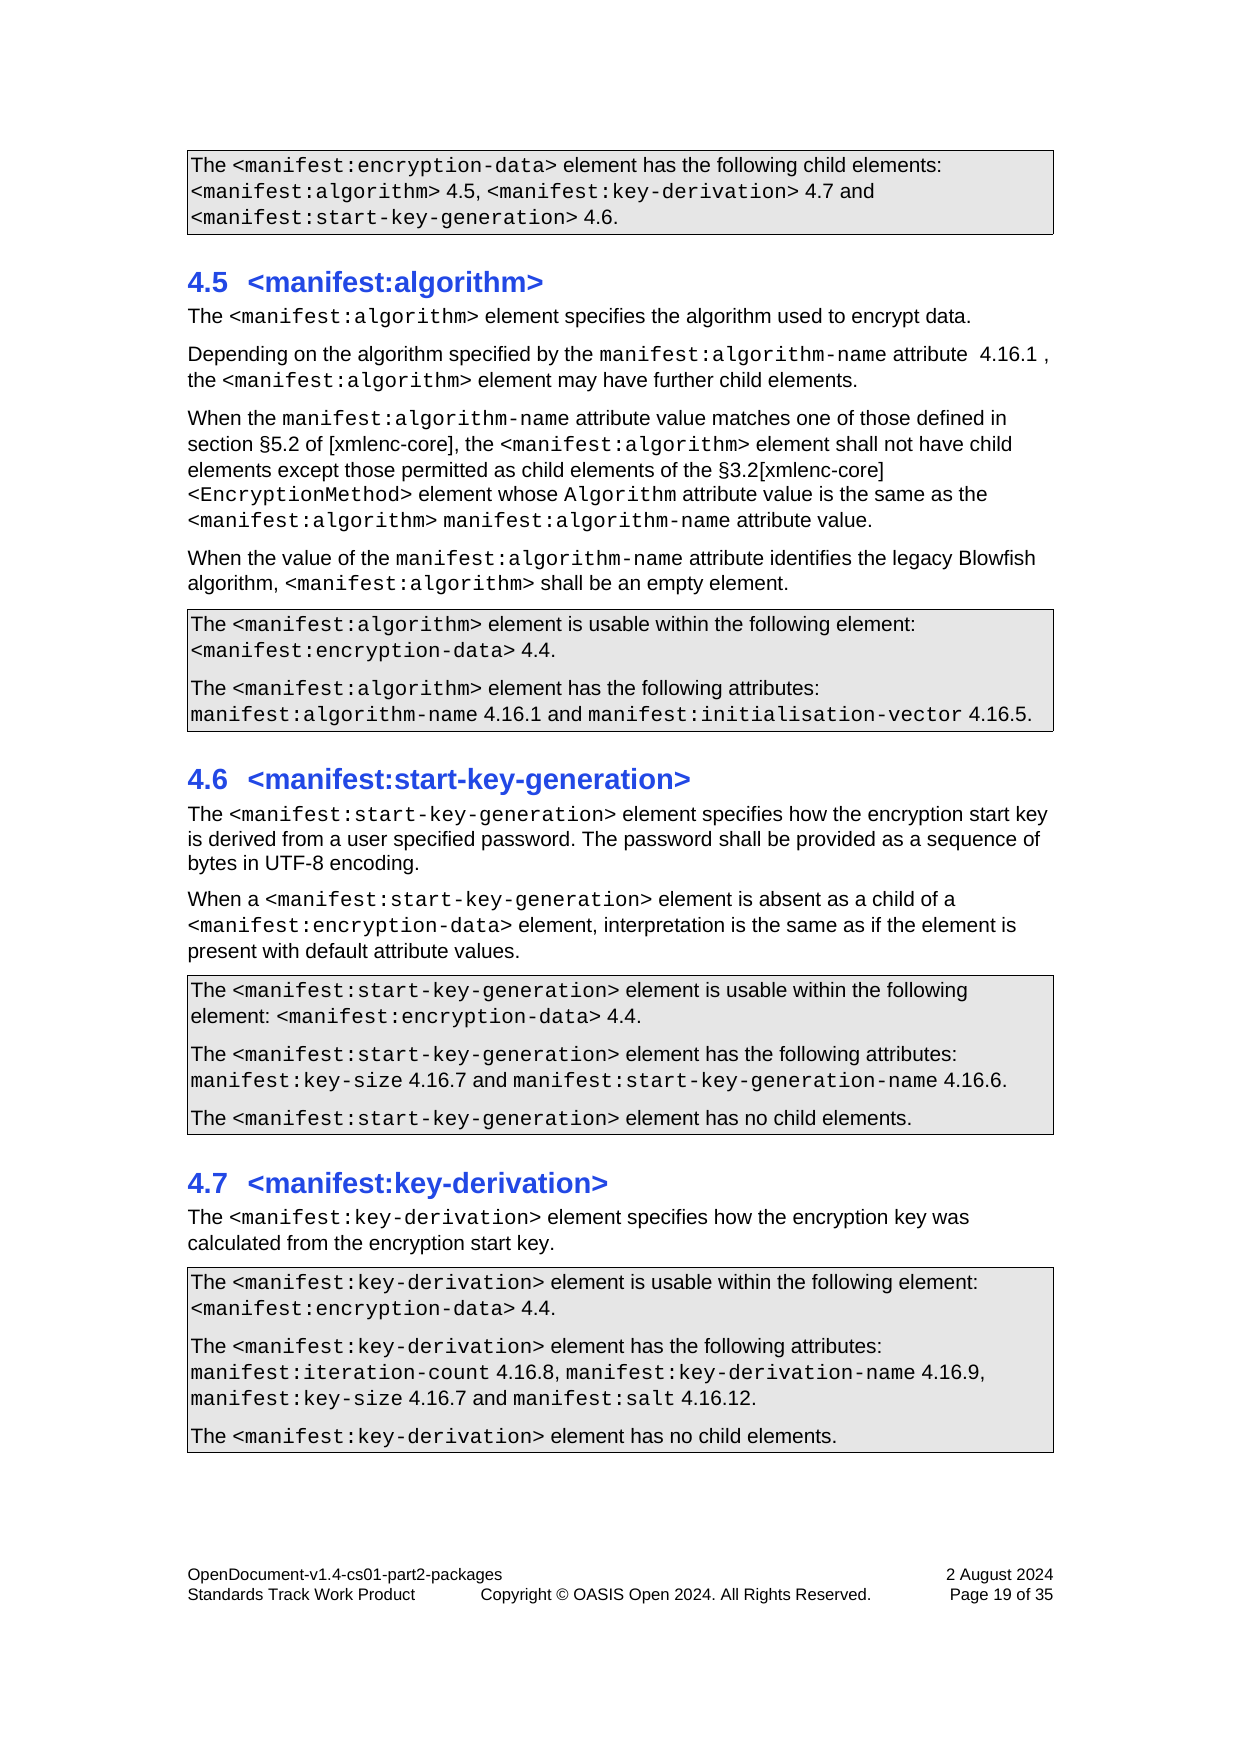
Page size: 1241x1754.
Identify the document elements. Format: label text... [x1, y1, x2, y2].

text When a <manifest:start-key-generation> element is absent as a child of a <manifest:encryption-data> element, interpretation is the same as if the element is present with default attribute values. [187, 887, 1053, 963]
list The <manifest:algorithm> element has the following attributes: manifest:algorithm-name 4.16.1 and manifest:initialisation-vector 4.16.5. [188, 673, 1053, 731]
list The <manifest:algorithm> element is usable within the following element: <manifest:encryption-data> 4.4. [188, 610, 1053, 664]
text Depending on the algorithm specified by the manifest:algorithm-name attribute 4.16.1 , the <manifest:algorithm> element may have further child elements. [187, 342, 1053, 394]
text The <manifest:start-key-generation> element specifies how the encryption start key is derived from a user specified password. The password shall be provided as a sequence of bytes in UTF-8 encoding. [187, 801, 1053, 875]
subtitle <manifest:algorithm> [187, 265, 1053, 298]
text When the manifest:algorithm-name attribute value matches one of those defined in section §5.2 of [xmlenc-core], the <manifest:algorithm> element shall not have child elements except those permitted as child elements of the §3.2[xmlenc-core] <EncryptionMethod> element whose Algorithm attribute value is the same as the <manifest:algorithm> manifest:algorithm-name attribute value. [187, 406, 1053, 533]
list The <manifest:encryption-data> element has the following child elements: <manifest:algorithm> 4.5, <manifest:key-derivation> 4.7 and <manifest:start-key-generation> 4.6. [188, 151, 1053, 234]
list The <manifest:start-key-generation> element has the following attributes: manifest:key-size 4.16.7 and manifest:start-key-generation-name 4.16.6. [188, 1039, 1053, 1093]
list The <manifest:key-derivation> element has no child elements. [188, 1420, 1053, 1452]
subtitle <manifest:start-key-generation> [187, 762, 1053, 795]
text When the value of the manifest:algorithm-name attribute identifies the legacy Blowfish algorithm, <manifest:algorithm> shall be an empty element. [187, 545, 1053, 597]
list The <manifest:start-key-generation> element has no child elements. [188, 1102, 1053, 1134]
list The <manifest:start-key-generation> element is usable within the following element: <manifest:encryption-data> 4.4. [188, 976, 1053, 1030]
text The <manifest:key-derivation> element specifies how the encryption key was calculated from the encryption start key. [187, 1205, 1053, 1255]
subtitle <manifest:key-derivation> [187, 1166, 1053, 1199]
list The <manifest:key-derivation> element has the following attributes: manifest:iteration-count 4.16.8, manifest:key-derivation-name 4.16.9, manifest:key-size 4.16.7 and manifest:salt 4.16.12. [188, 1331, 1053, 1411]
text The <manifest:algorithm> element specifies the algorithm used to encrypt data. [187, 304, 1053, 330]
list The <manifest:key-derivation> element is usable within the following element: <manifest:encryption-data> 4.4. [188, 1268, 1053, 1322]
